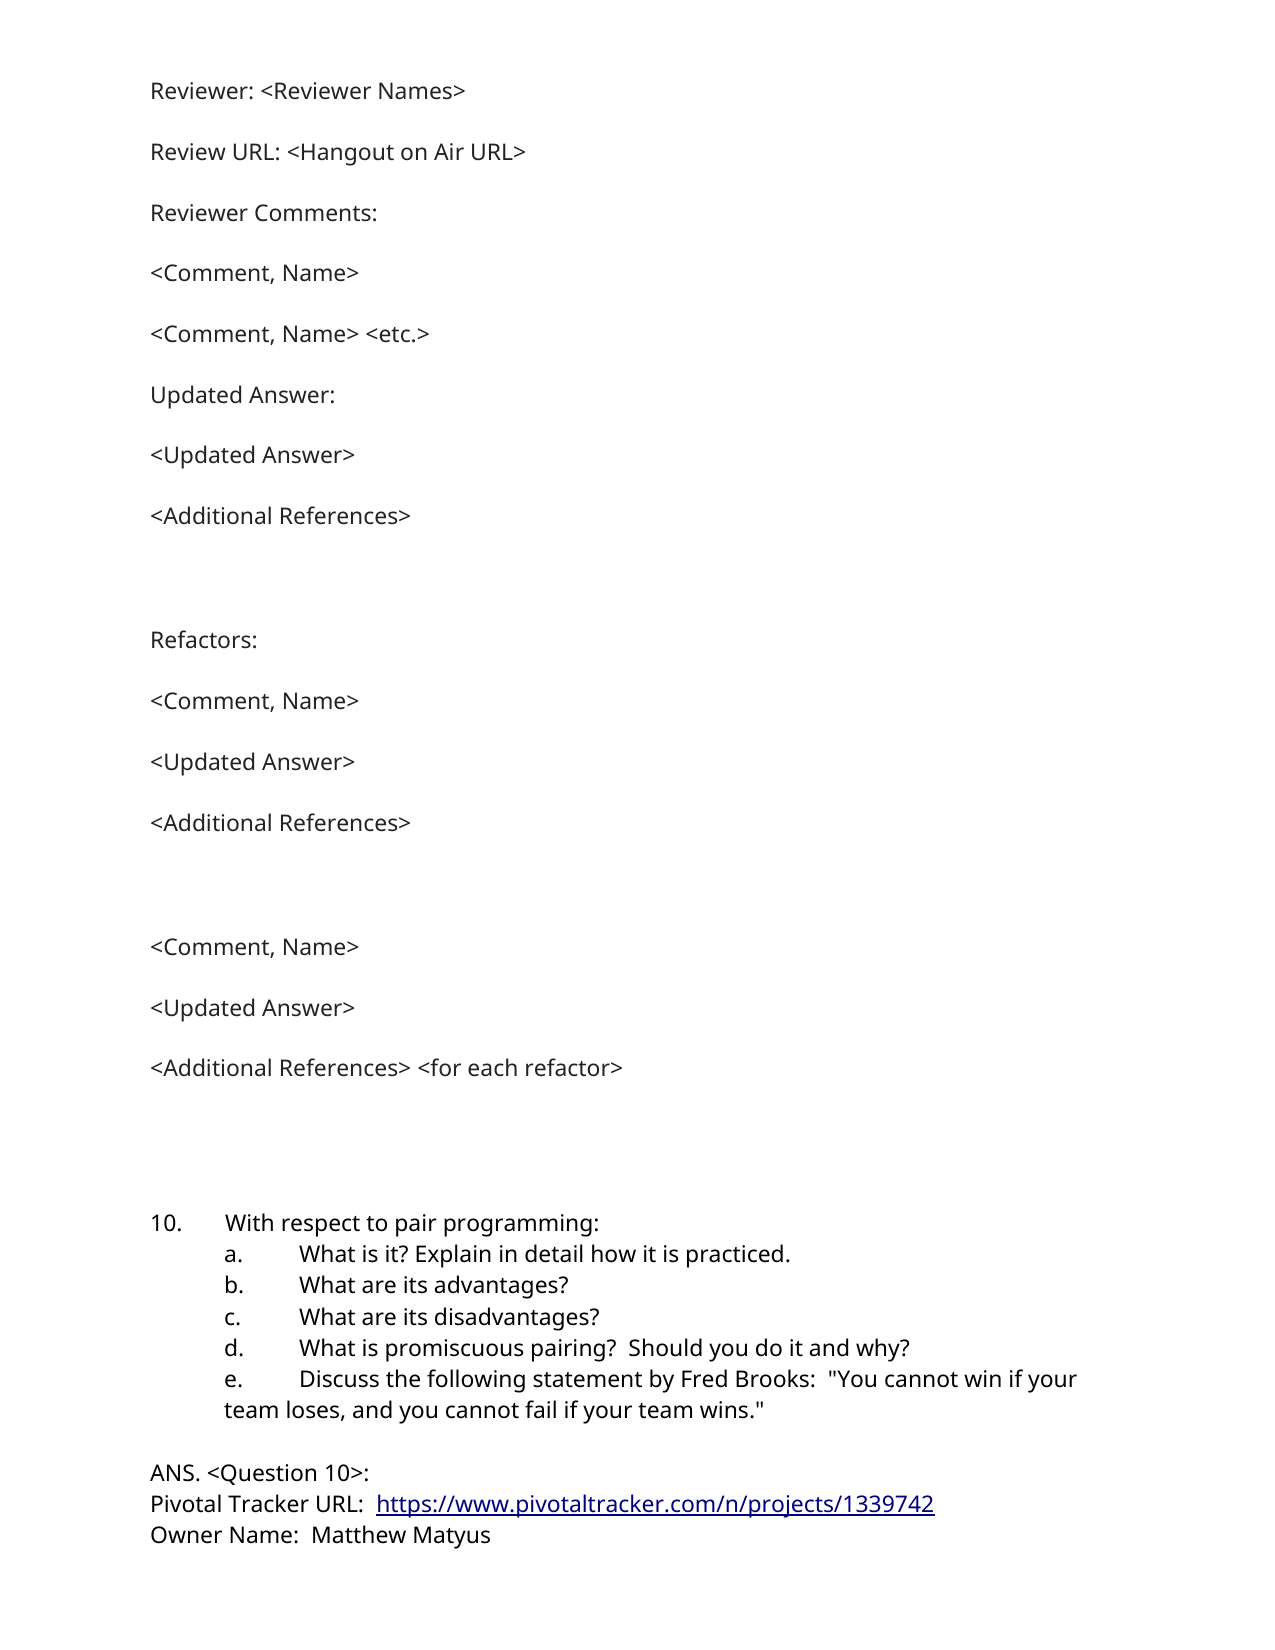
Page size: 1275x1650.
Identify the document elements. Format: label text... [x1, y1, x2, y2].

text <Additional References> [150, 500, 1125, 531]
text 10. With respect to pair programming: [150, 1207, 1125, 1238]
text Reviewer Comments: [150, 196, 1125, 228]
text Updated Answer: [150, 379, 1125, 410]
text e. Discuss the following statement by Fred Brooks: "You cannot win if your team loses, and you cannot fail if your team wins." [224, 1363, 1125, 1426]
text <Comment, Name> [150, 257, 1125, 288]
text Review URL: <Hangout on Air URL> [150, 136, 1125, 167]
text a. What is it? Explain in detail how it is practiced. [224, 1238, 1125, 1269]
text Reviewer: <Reviewer Names> [150, 75, 1125, 106]
text c. What are its disadvantages? [224, 1301, 1125, 1332]
text <Additional References> [150, 807, 1125, 838]
text Refactors: [150, 624, 1125, 656]
text <Comment, Name> [150, 931, 1125, 962]
text <Comment, Name> [150, 685, 1125, 716]
text b. What are its advantages? [224, 1269, 1125, 1301]
text <Additional References> <for each refactor> [150, 1052, 1125, 1083]
text <Updated Answer> [150, 746, 1125, 777]
text <Updated Answer> [150, 439, 1125, 471]
text <Comment, Name> <etc.> [150, 318, 1125, 349]
text Owner Name: Matthew Matyus [150, 1519, 1125, 1551]
text ANS. <Question 10>: [150, 1457, 1125, 1488]
text <Updated Answer> [150, 992, 1125, 1023]
text d. What is promiscuous pairing? Should you do it and why? [224, 1332, 1125, 1363]
text Pivotal Tracker URL: https://www.pivotaltracker.com/n/projects/1339742 [150, 1488, 1125, 1519]
